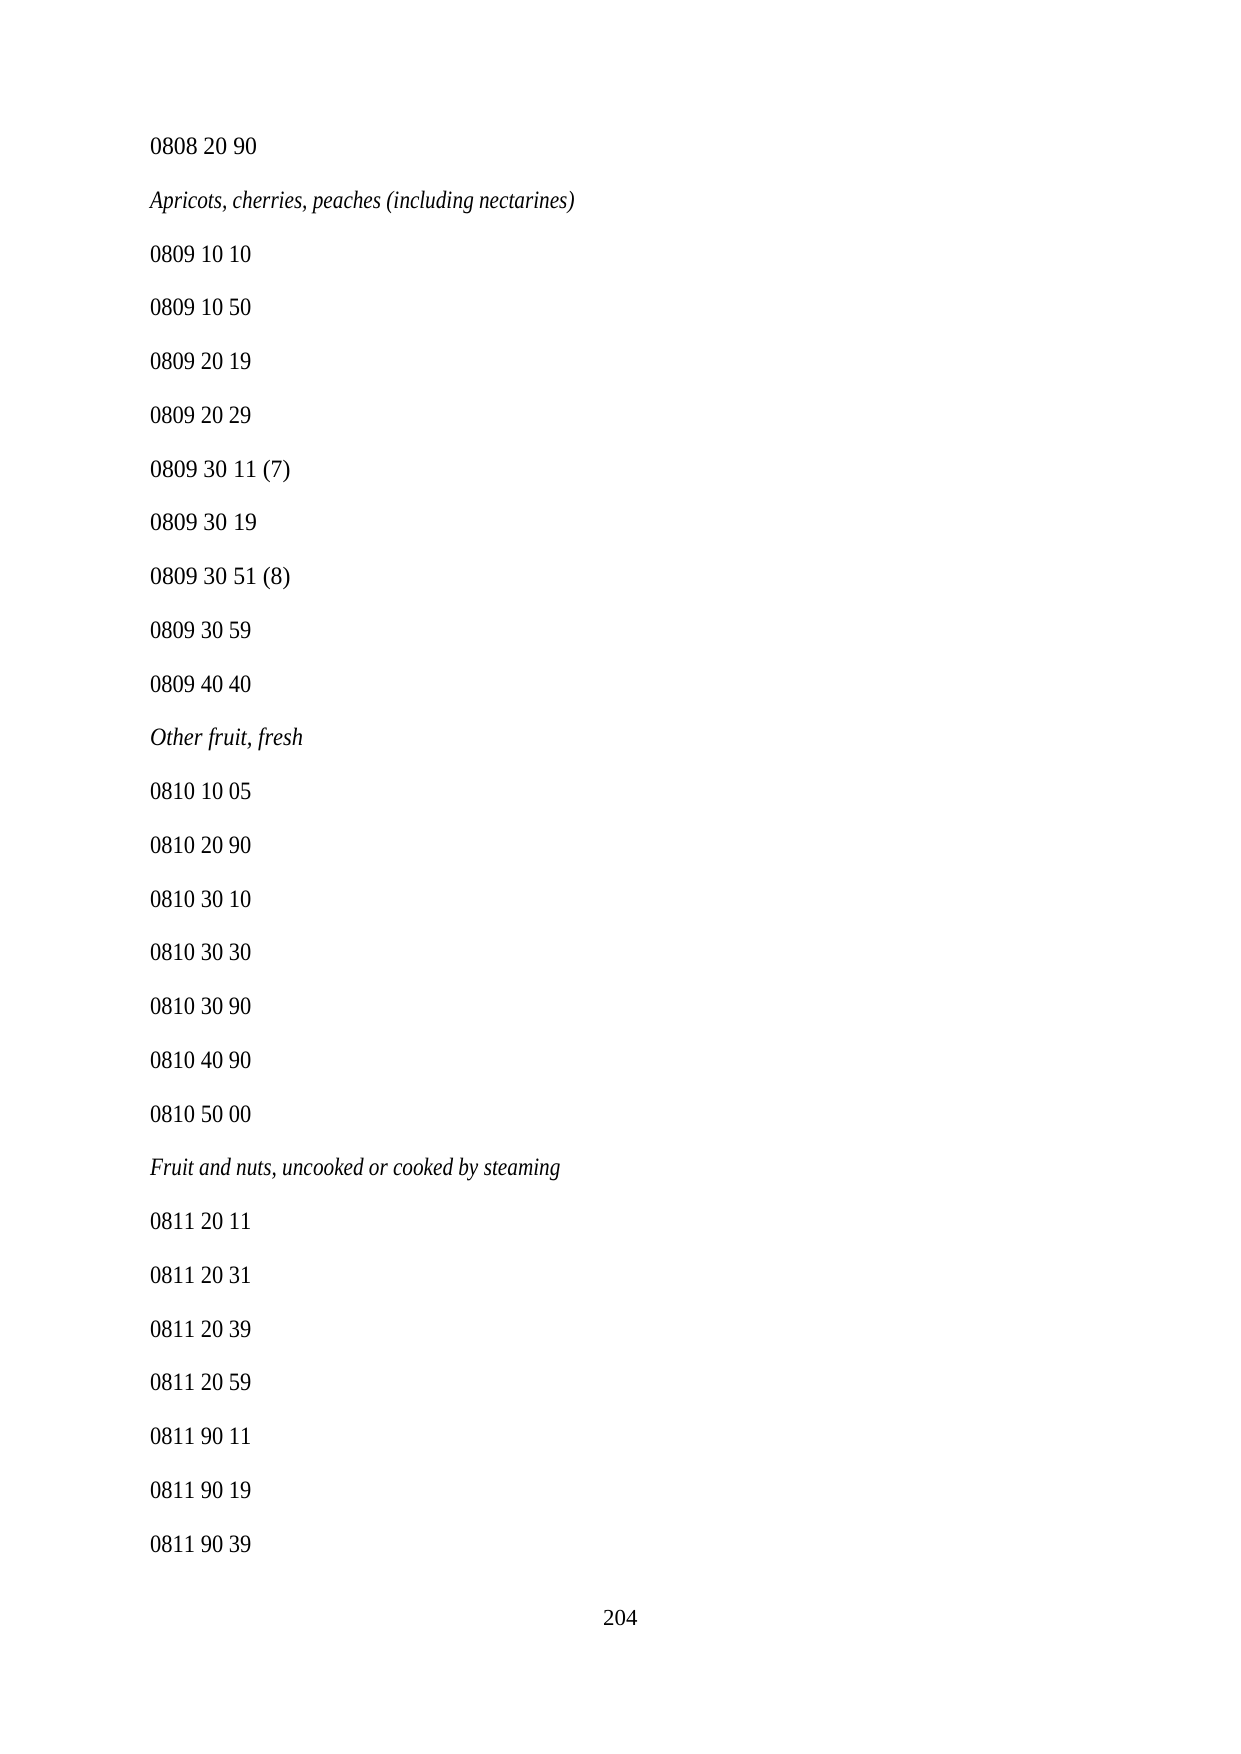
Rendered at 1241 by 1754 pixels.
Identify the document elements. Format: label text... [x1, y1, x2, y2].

text 0811 90 19 [150, 1475, 1090, 1504]
text 0810 20 90 [150, 830, 1090, 859]
text 0810 30 90 [150, 991, 1090, 1020]
text 0811 20 31 [150, 1260, 1090, 1289]
text 0810 30 30 [150, 937, 1090, 966]
text 0809 30 19 [150, 507, 1090, 536]
text 0809 10 50 [150, 292, 1090, 321]
text 0811 20 39 [150, 1314, 1090, 1342]
text Other fruit, fresh [150, 722, 1090, 751]
text 0810 50 00 [150, 1099, 1090, 1127]
text 0811 20 11 [150, 1206, 1090, 1235]
text 0809 30 59 [150, 615, 1090, 644]
text 0809 30 11 (7) [150, 454, 1090, 482]
text 0811 20 59 [150, 1367, 1090, 1396]
text 0810 10 05 [150, 776, 1090, 805]
text 0809 40 40 [150, 669, 1090, 697]
text 0809 20 19 [150, 346, 1090, 375]
text 0810 40 90 [150, 1045, 1090, 1074]
text Fruit and nuts, uncooked or cooked by steaming [150, 1152, 1090, 1181]
text 0809 10 10 [150, 239, 1090, 267]
text 0811 90 11 [150, 1421, 1090, 1450]
text 0808 20 90 [150, 131, 1090, 160]
text 0810 30 10 [150, 884, 1090, 912]
text 0809 20 29 [150, 400, 1090, 429]
text 0809 30 51 (8) [150, 561, 1090, 590]
text Apricots, cherries, peaches (including nectarines) [150, 185, 1090, 214]
text 0811 90 39 [150, 1529, 1090, 1557]
